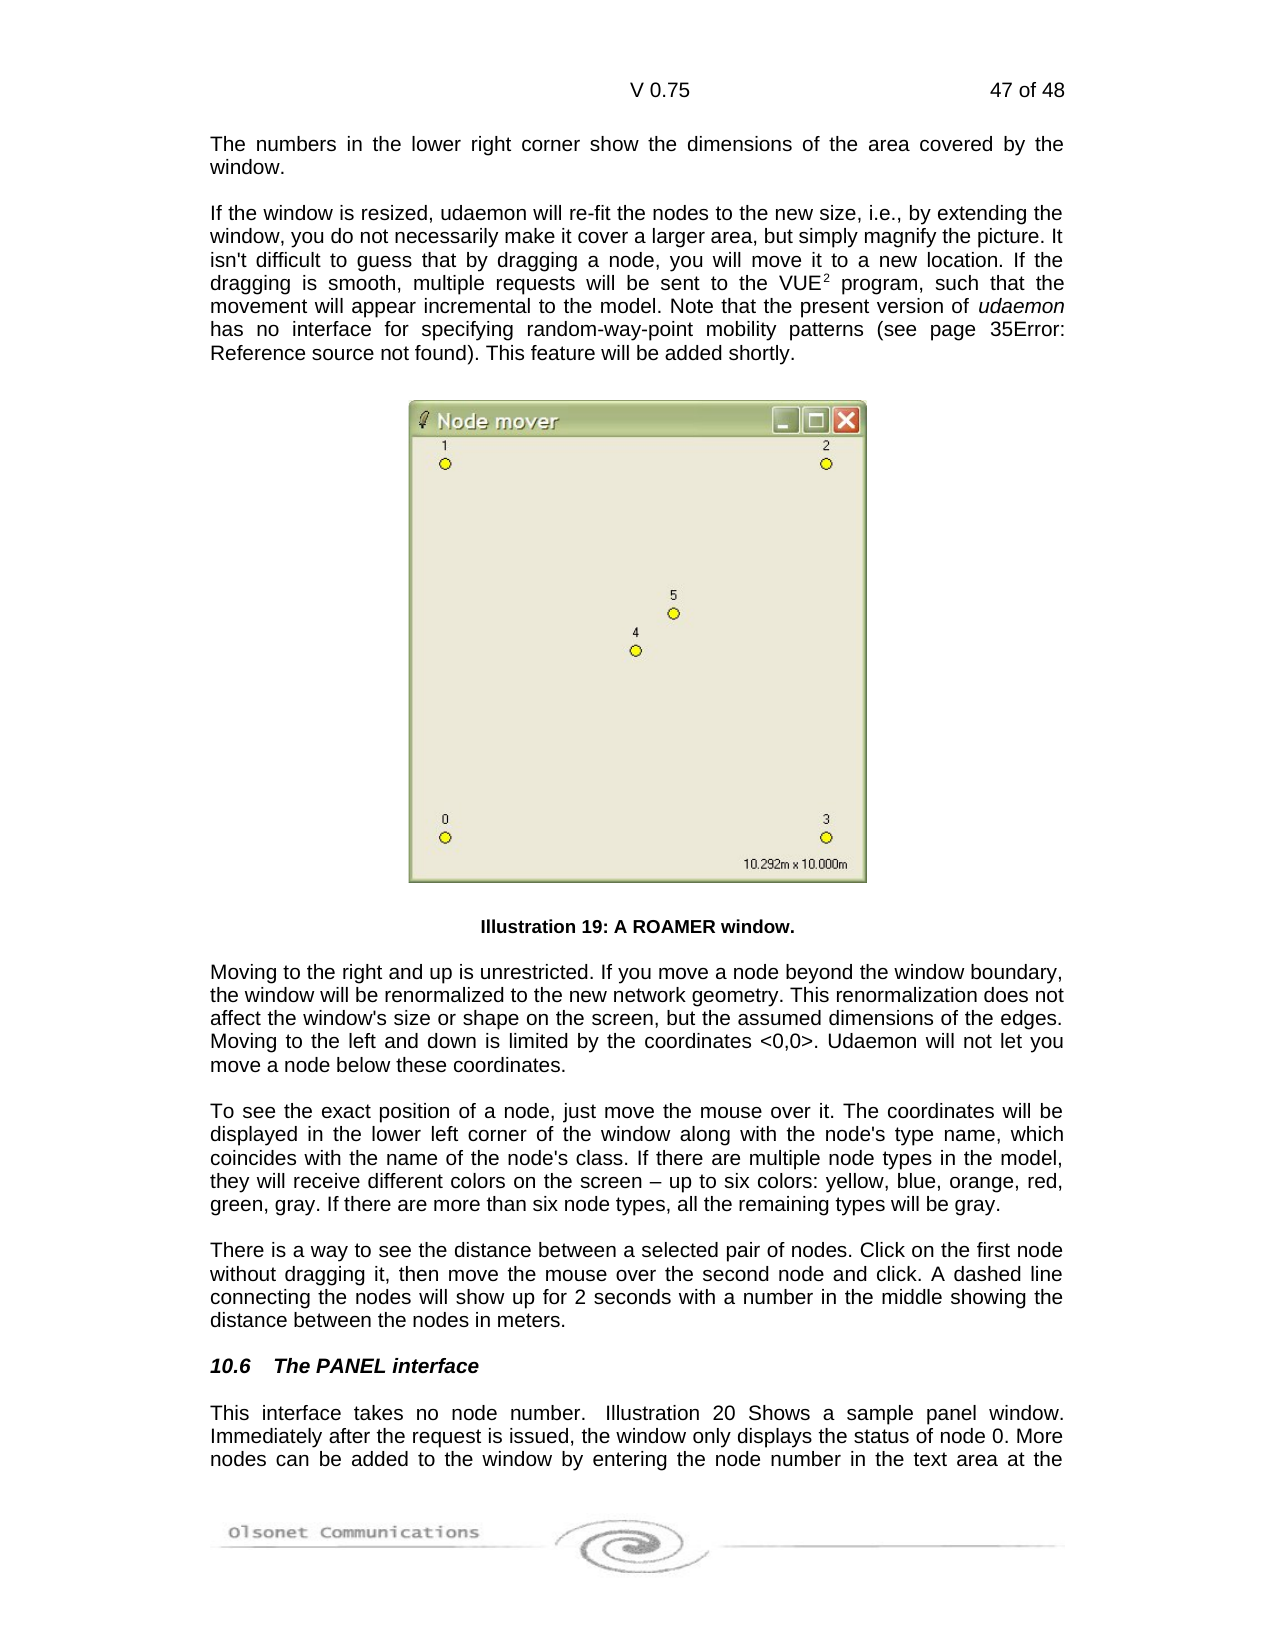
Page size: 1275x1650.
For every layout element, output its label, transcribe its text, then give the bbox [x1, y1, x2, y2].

picture [408, 400, 867, 883]
text To see the exact position of a node, just move the mouse over it. The coordinates will be displayed in the lower left corner of the window along with the node's type name, which coincides with the name of the node's class. If there are multiple node types in the model, they will receive different colors on the screen – up to six colors: yellow, blue, orange, red, green, gray. If there are more than six node types, all the remaining types will be gray. [210, 1099, 1065, 1216]
picture [210, 1504, 1065, 1596]
text The numbers in the lower right corner show the dimensions of the area covered by the window. [210, 132, 1065, 179]
text Moving to the right and up is unrestricted. If you move a node beyond the window boundary, the window will be renormalized to the new network geometry. This renormalization does not affect the window's size or shape on the screen, but the assumed dimensions of the edges. Moving to the left and down is limited by the coordinates <0,0>. Udaemon will not let you move a node below these coordinates. [210, 960, 1065, 1076]
text If the window is resized, udaemon will re-fit the nodes to the new size, i.e., by extending the window, you do not necessarily make it cover a larger area, but simply magnify the picture. It isn't difficult to guess that by dragging a node, you will move it to a new location. If the dragging is smooth, multiple requests will be sent to the VUE2 program, such that the movement will appear incremental to the model. Note that the present version of udaemon has no interface for specifying random-way-point mobility patterns (see page 36Error: Reference source not found). This feature will be added shortly. [210, 202, 1065, 364]
subtitle The PANEL interface [210, 1355, 1065, 1378]
text This interface takes no node number. Illustration 20 Shows a sample panel window. Immediately after the request is issued, the window only displays the status of node 0. More nodes can be added to the window by entering the node number in the text area at the [210, 1402, 1065, 1471]
text There is a way to see the distance between a selected pair of nodes. Click on the first node without dragging it, then move the mouse over the second node and click. A dashed line connecting the nodes will show up for 2 seconds with a number in the middle showing the distance between the nodes in meters. [210, 1239, 1065, 1332]
text Illustration 19: A ROAMER window. [408, 916, 867, 937]
